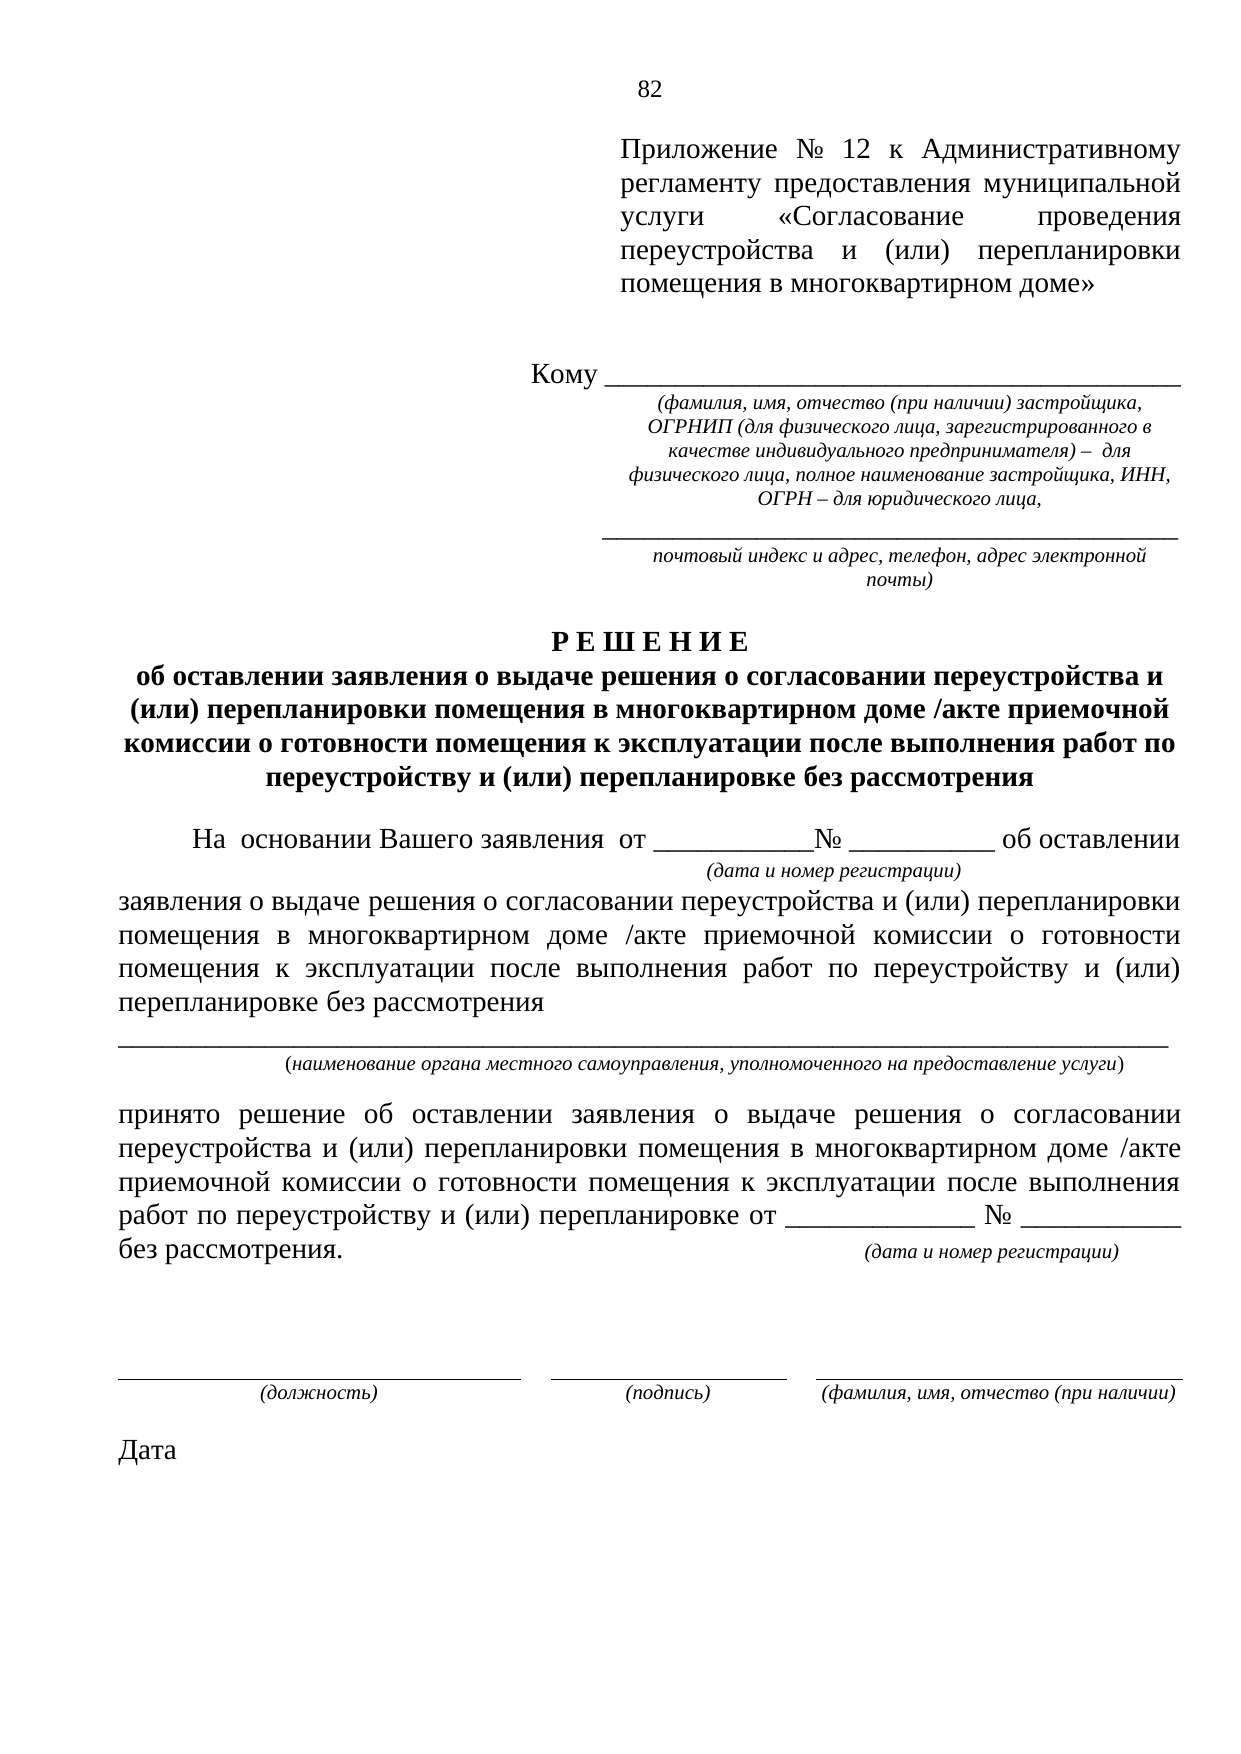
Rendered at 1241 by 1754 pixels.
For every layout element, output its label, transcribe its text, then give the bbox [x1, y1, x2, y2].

text принято решение об оставлении заявления о выдаче решения о согласовании переустройства и (или) перепланировки помещения в многоквартирном доме /акте приемочной комиссии о готовности помещения к эксплуатации после выполнения работ по переустройству и (или) перепланировке от _____________ № ___________ без рассмотрения. (дата и номер регистрации) [118, 1097, 1181, 1264]
text (наименование органа местного самоуправления, уполномоченного на предоставление услуги) [118, 1051, 1181, 1075]
text Р Е Ш Е Н И Е об оставлении заявления о выдаче решения о согласовании переустройства и (или) перепланировки помещения в многоквартирном доме /акте приемочной комиссии о готовности помещения к эксплуатации после выполнения работ по переустройству и (или) перепланировке без рассмотрения [118, 624, 1181, 792]
text Приложение № 12 к Административному регламенту предоставления муниципальной услуги «Согласование проведения переустройства и (или) перепланировки помещения в многоквартирном доме» [620, 131, 1181, 299]
table_header [118, 1351, 521, 1379]
table_header [521, 1351, 551, 1379]
table_cell [787, 1379, 816, 1404]
text Дата [118, 1432, 1181, 1465]
table_header [787, 1351, 816, 1379]
table_cell (должность) [118, 1380, 521, 1404]
table_cell (подпись) [551, 1380, 787, 1404]
table_cell [521, 1379, 551, 1404]
text (фамилия, имя, отчество (при наличии) застройщика, ОГРНИП (для физического лица, зарегистрированного в качестве индивидуального предпринимателя) – для физического лица, полное наименование застройщика, ИНН, ОГРН – для юридического лица, [620, 390, 1181, 510]
table_header [816, 1351, 1183, 1379]
text На основании Вашего заявления от ___________№ __________ об оставлении (дата и номер регистрации) [118, 821, 1181, 883]
table_cell (фамилия, имя, отчество (при наличии) [816, 1380, 1183, 1404]
text Кому _________________________________________ [118, 357, 1181, 390]
text ________________________________________________________________________ [118, 1017, 1181, 1051]
text заявления о выдаче решения о согласовании переустройства и (или) перепланировки помещения в многоквартирном доме /акте приемочной комиссии о готовности помещения к эксплуатации после выполнения работ по переустройству и (или) перепланировке без рассмотрения [118, 883, 1181, 1017]
text _________________________________________ [118, 510, 1181, 543]
table_header [551, 1351, 787, 1379]
text почтовый индекс и адрес, телефон, адрес электронной почты) [620, 543, 1181, 591]
